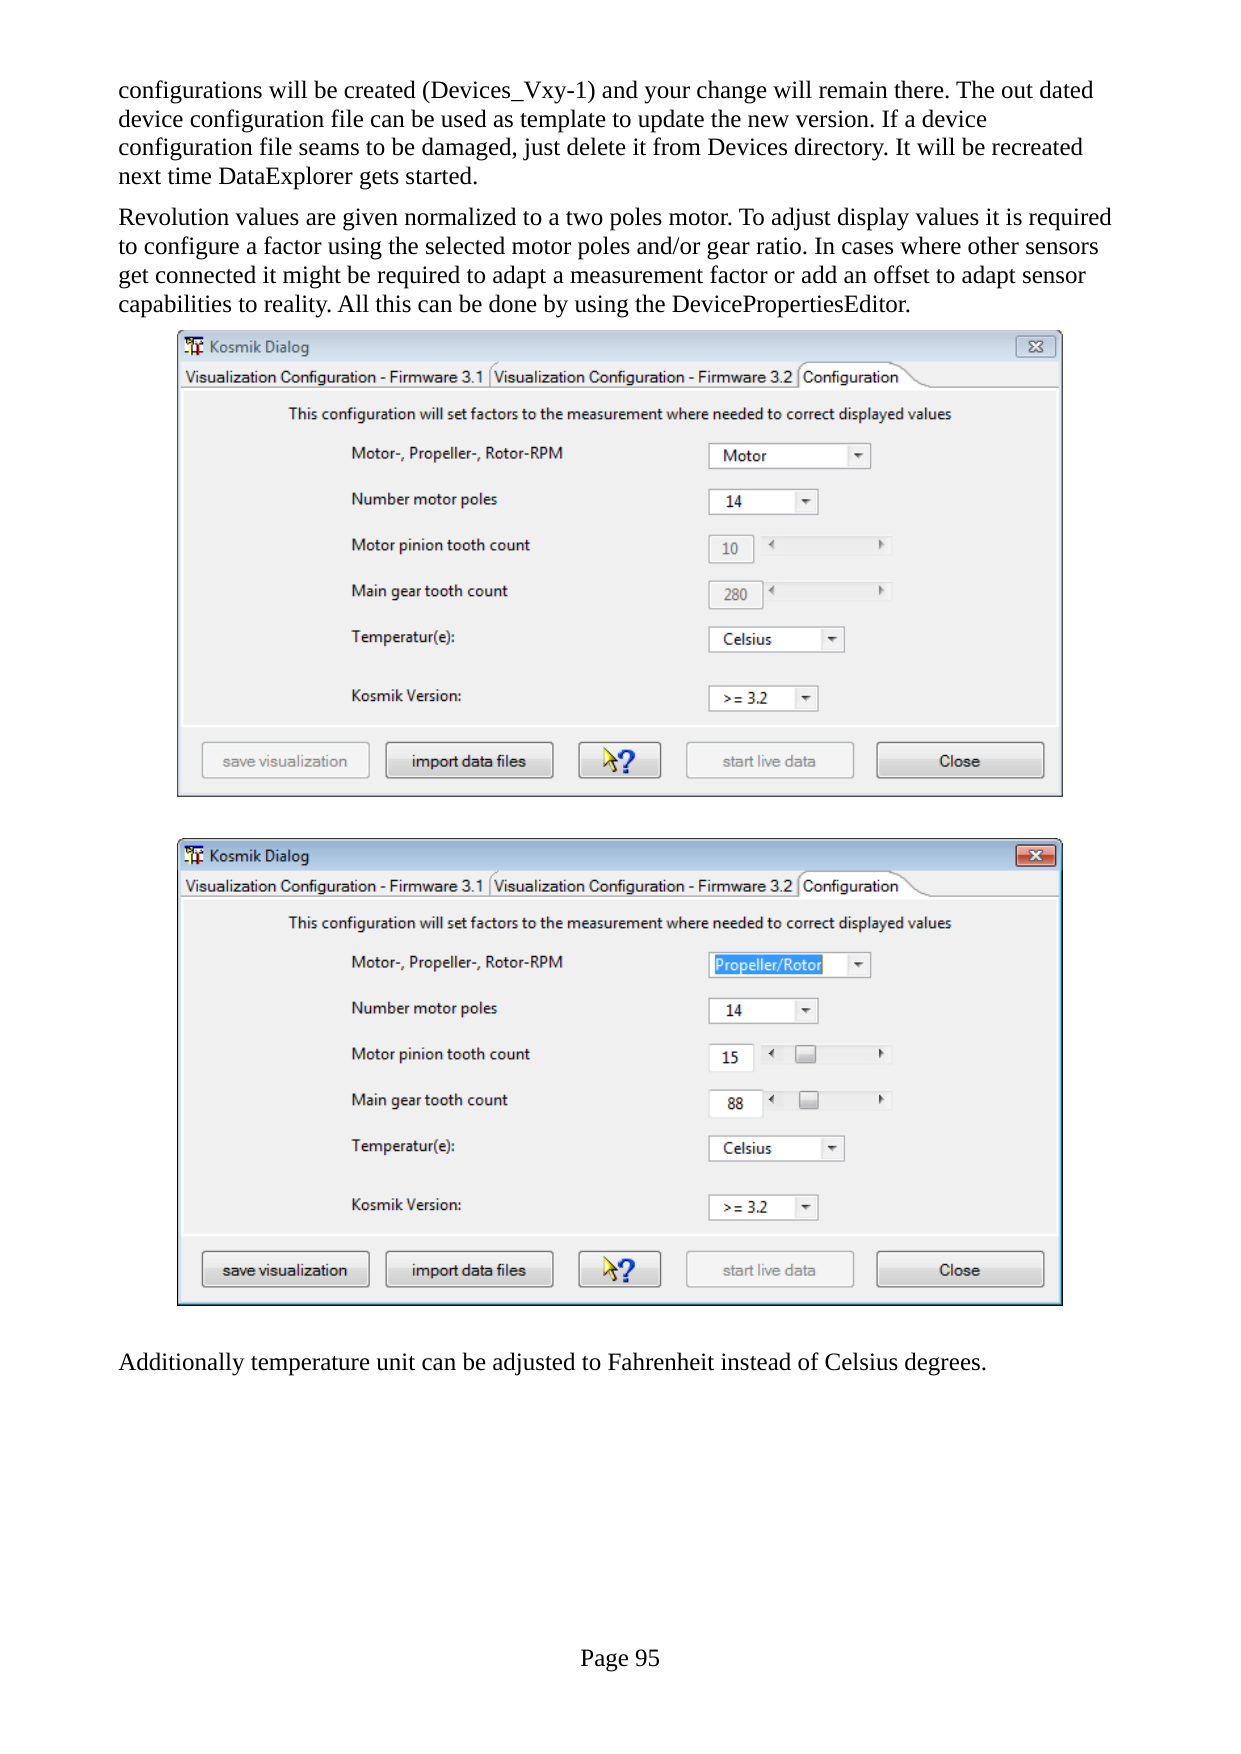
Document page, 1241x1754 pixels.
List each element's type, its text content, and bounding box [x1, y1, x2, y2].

text Additionally temperature unit can be adjusted to Fahrenheit instead of Celsius degrees. [118, 1347, 1122, 1375]
picture [177, 838, 1063, 1306]
picture [177, 330, 1063, 797]
text configurations will be created (Devices_Vxy-1) and your change will remain there. The out dated device configuration file can be used as template to update the new version. If a device configuration file seams to be damaged, just delete it from Devices directory. It will be recreated next time DataExplorer gets started. [118, 75, 1122, 190]
text Revolution values are given normalized to a two poles motor. To adjust display values it is required to configure a factor using the selected motor poles and/or gear ratio. In cases where other sensors get connected it might be required to adapt a measurement factor or add an offset to adapt sensor capabilities to reality. All this can be done by using the DevicePropertiesEditor. [118, 202, 1122, 317]
